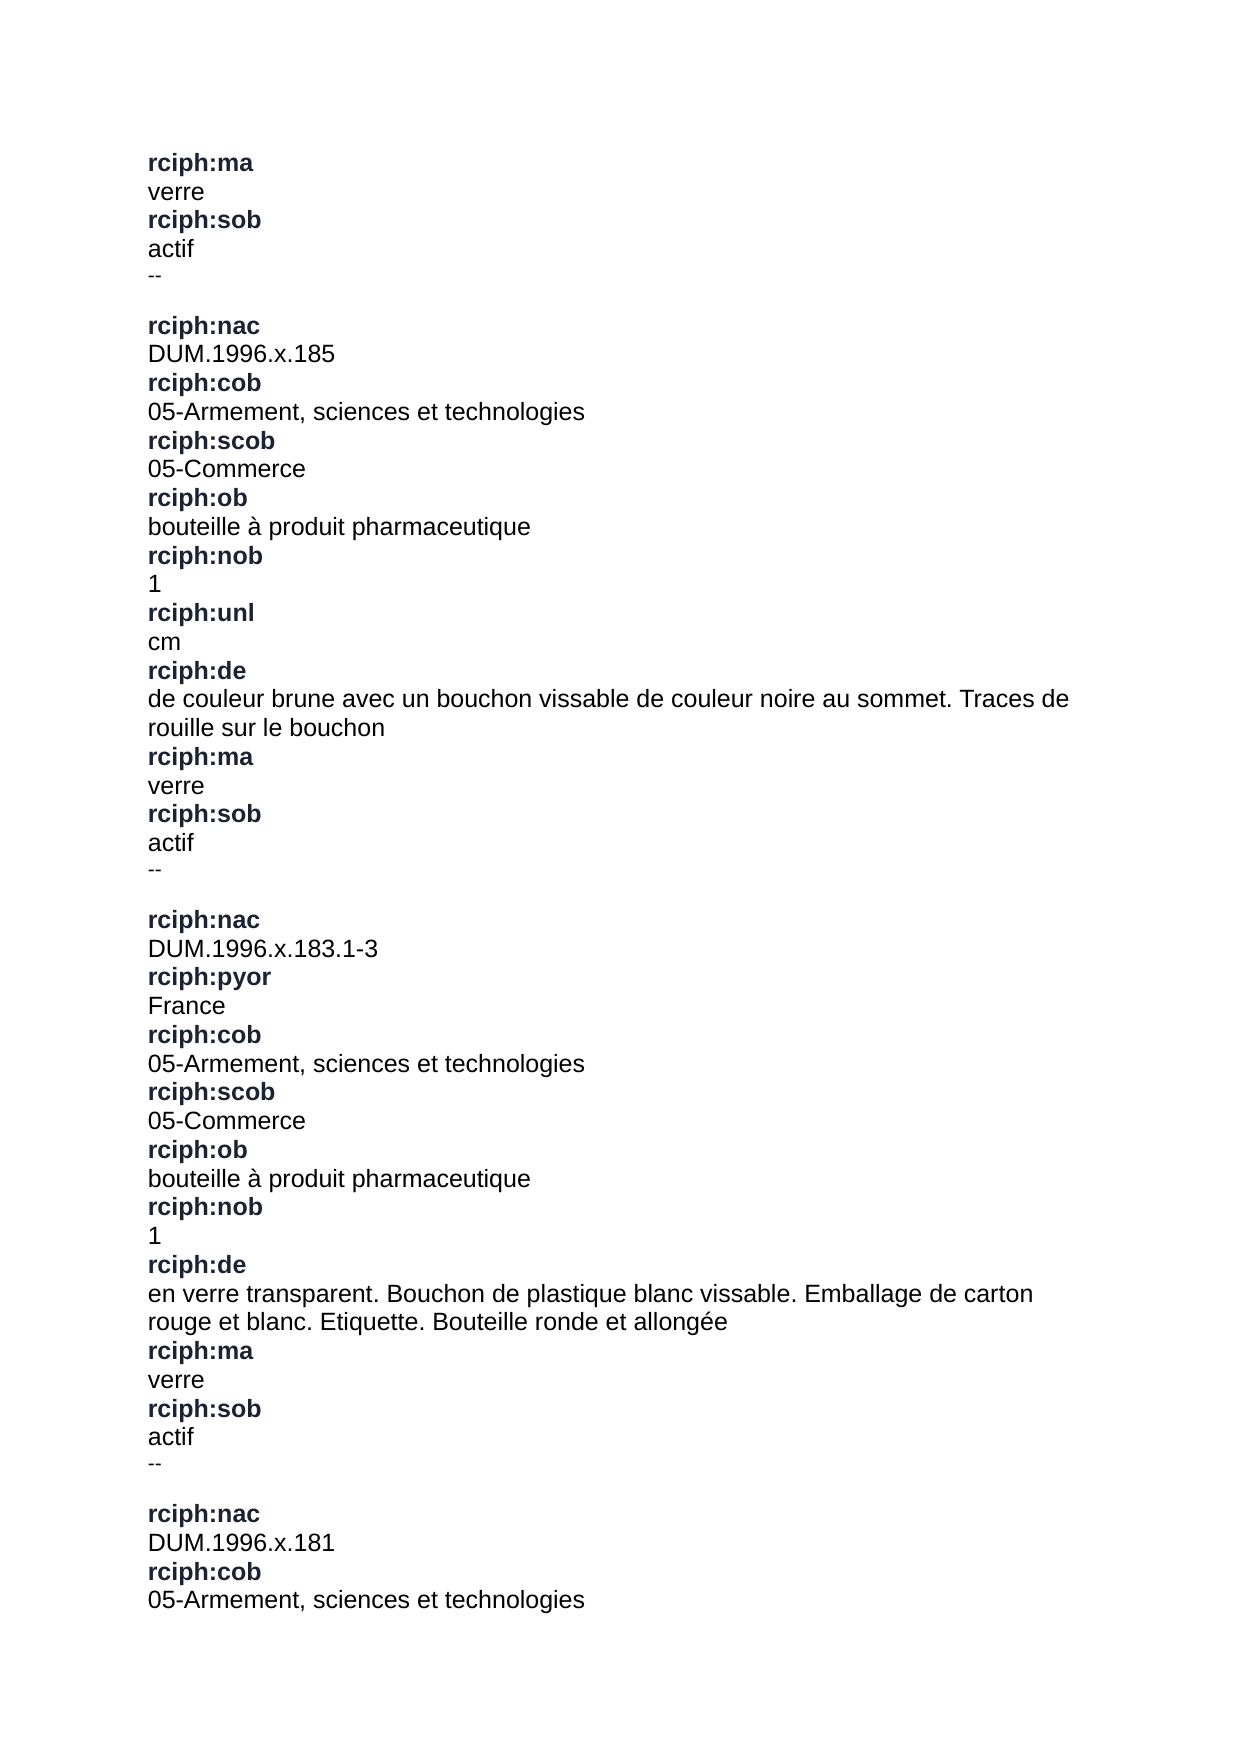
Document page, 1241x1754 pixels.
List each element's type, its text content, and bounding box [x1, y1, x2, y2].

text rciph:ma [148, 742, 1092, 771]
text verre [148, 771, 1092, 799]
text actif [148, 828, 1092, 857]
text rciph:nac [148, 1499, 1092, 1528]
text rciph:nob [148, 1192, 1092, 1221]
text actif [148, 1422, 1092, 1451]
text actif [148, 234, 1092, 263]
text 1 [148, 1221, 1092, 1250]
text 1 [148, 569, 1092, 598]
text rciph:nob [148, 541, 1092, 569]
text rciph:de [148, 656, 1092, 684]
text rciph:ma [148, 1336, 1092, 1365]
text bouteille à produit pharmaceutique [148, 512, 1092, 541]
text DUM.1996.x.181 [148, 1528, 1092, 1556]
text bouteille à produit pharmaceutique [148, 1163, 1092, 1192]
text verre [148, 176, 1092, 205]
text rciph:nac [148, 311, 1092, 339]
text rciph:de [148, 1250, 1092, 1278]
text rciph:cob [148, 1020, 1092, 1048]
text -- [148, 1451, 1092, 1475]
text 05-Armement, sciences et technologies [148, 397, 1092, 426]
text 05-Commerce [148, 1106, 1092, 1135]
text rciph:ob [148, 483, 1092, 512]
text rciph:scob [148, 1077, 1092, 1106]
text rciph:sob [148, 1393, 1092, 1422]
text cm [148, 627, 1092, 656]
text rciph:sob [148, 205, 1092, 234]
text verre [148, 1365, 1092, 1393]
text rciph:nac [148, 905, 1092, 933]
text 05-Armement, sciences et technologies [148, 1585, 1092, 1614]
text rciph:scob [148, 426, 1092, 454]
text DUM.1996.x.185 [148, 339, 1092, 368]
text 05-Commerce [148, 454, 1092, 483]
text rciph:ob [148, 1135, 1092, 1163]
text -- [148, 857, 1092, 881]
text rciph:unl [148, 598, 1092, 627]
text rciph:sob [148, 799, 1092, 828]
text -- [148, 263, 1092, 287]
text France [148, 991, 1092, 1020]
text 05-Armement, sciences et technologies [148, 1048, 1092, 1077]
text rciph:ma [148, 148, 1092, 176]
text en verre transparent. Bouchon de plastique blanc vissable. Emballage de carton rouge et blanc. Etiquette. Bouteille ronde et allongée [148, 1278, 1092, 1336]
text rciph:cob [148, 1556, 1092, 1585]
text rciph:pyor [148, 962, 1092, 991]
text de couleur brune avec un bouchon vissable de couleur noire au sommet. Traces de rouille sur le bouchon [148, 684, 1092, 742]
text rciph:cob [148, 368, 1092, 397]
text DUM.1996.x.183.1-3 [148, 933, 1092, 962]
